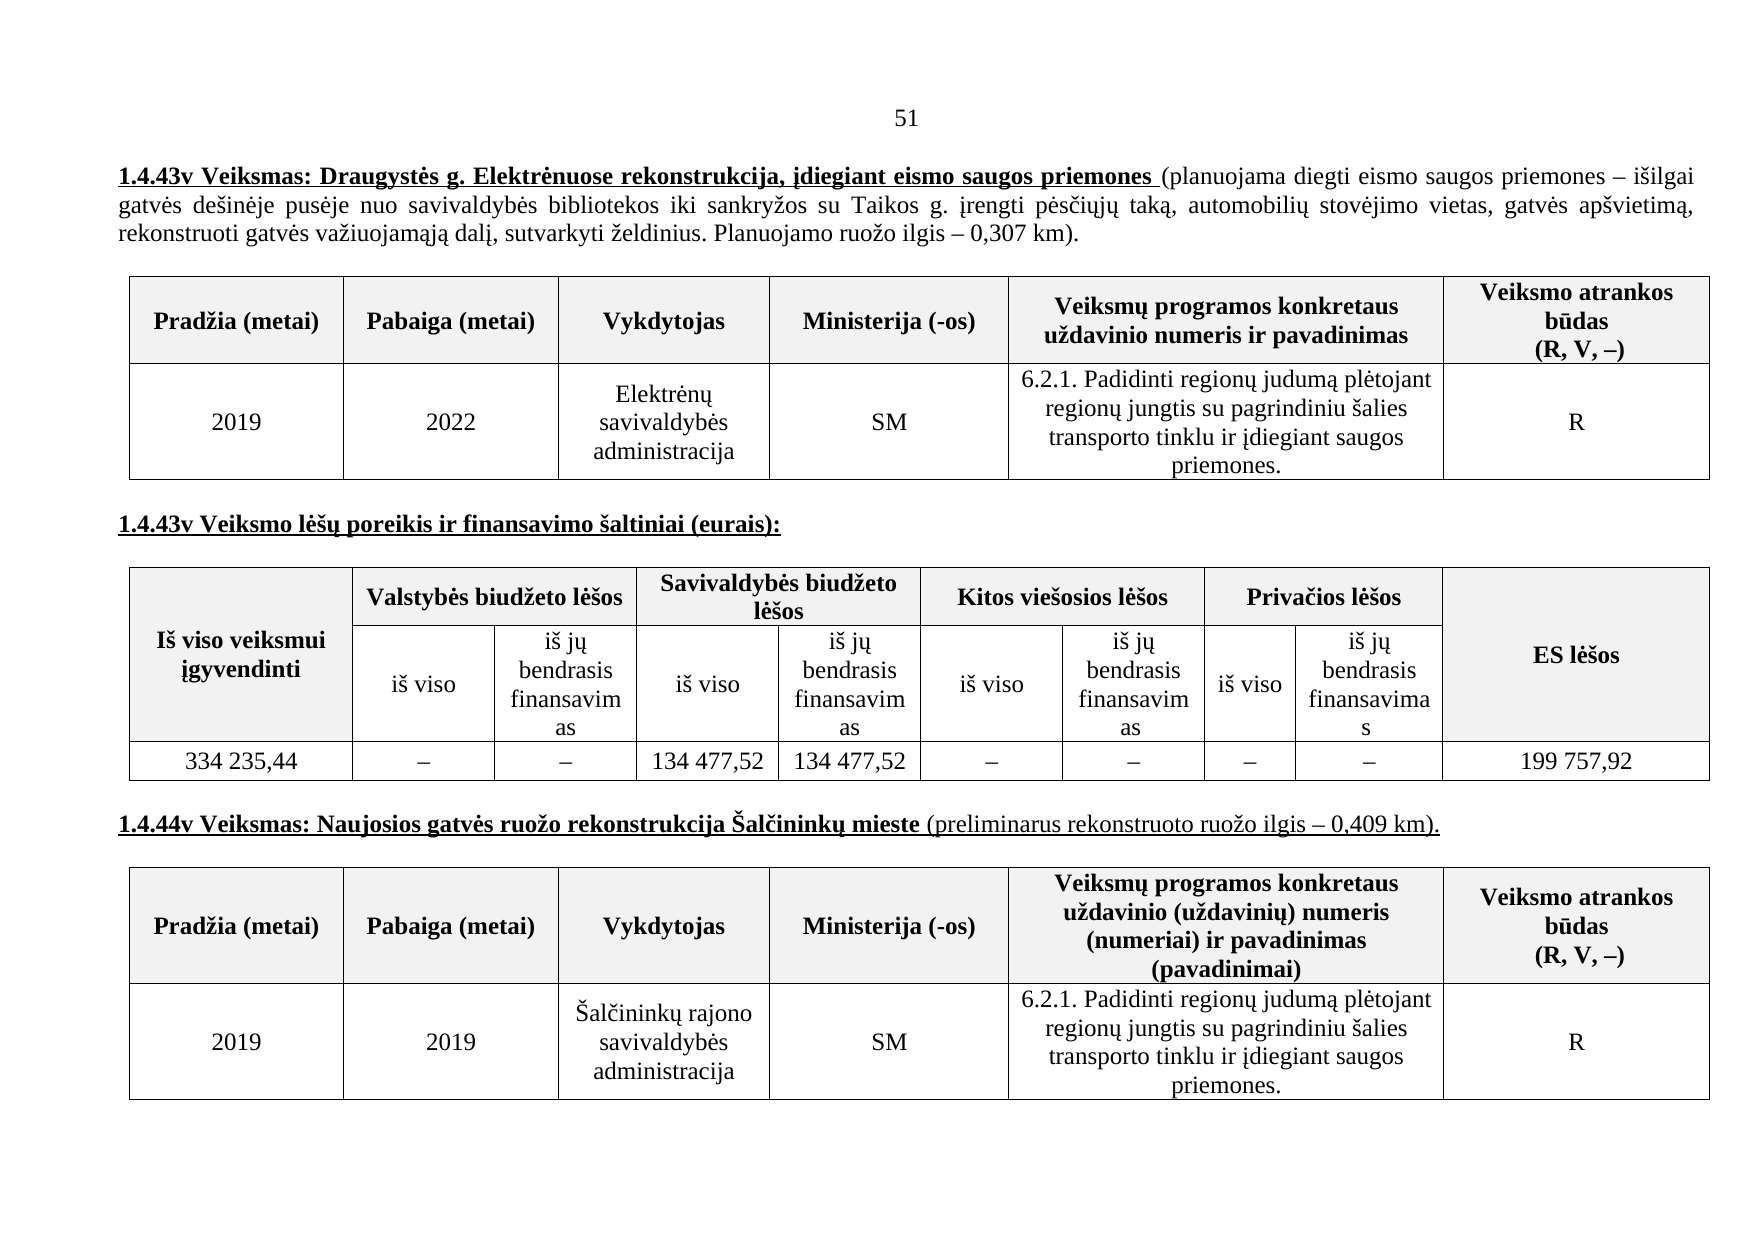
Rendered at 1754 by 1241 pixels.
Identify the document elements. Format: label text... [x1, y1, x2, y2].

table_header Veiksmų programos konkretaus uždavinio numeris ir pavadinimas [1009, 277, 1443, 363]
table_header Pradžia (metai) [130, 277, 343, 363]
table_header Pradžia (metai) [130, 868, 343, 983]
table_cell – [353, 742, 494, 779]
table_cell – [1205, 742, 1295, 779]
table_cell iš viso [637, 626, 778, 741]
text 1.4.43v Veiksmo lėšų poreikis ir finansavimo šaltiniai (eurais): [118, 509, 1695, 538]
table_cell – [495, 742, 636, 779]
table_cell SM [770, 984, 1008, 1099]
table_cell 334 235,44 [130, 742, 352, 779]
table_header Veiksmo atrankos būdas (R, V, –) [1444, 277, 1709, 363]
table_cell 2022 [344, 364, 558, 479]
table_cell 134 477,52 [779, 742, 920, 779]
table_cell iš viso [1205, 626, 1295, 741]
table_header Pabaiga (metai) [344, 277, 558, 363]
table_cell iš viso [353, 626, 494, 741]
table_cell 2019 [344, 984, 558, 1099]
table_header Savivaldybės biudžeto lėšos [637, 568, 920, 625]
table_header Veiksmų programos konkretaus uždavinio (uždavinių) numeris (numeriai) ir pavadinimas (pavadinimai) [1009, 868, 1443, 983]
table_header Ministerija (-os) [770, 868, 1008, 983]
table_cell R [1444, 364, 1709, 479]
table_header ES lėšos [1443, 568, 1709, 741]
table_cell iš jų bendrasis finansavimas [1063, 626, 1204, 741]
table_cell 2019 [130, 984, 343, 1099]
table_cell – [1296, 742, 1442, 779]
table_header Valstybės biudžeto lėšos [353, 568, 636, 625]
table_cell 6.2.1. Padidinti regionų judumą plėtojant regionų jungtis su pagrindiniu šalies transporto tinklu ir įdiegiant saugos priemones. [1009, 984, 1443, 1099]
table_cell R [1444, 984, 1709, 1099]
table_header Privačios lėšos [1205, 568, 1442, 625]
text 1.4.43v Veiksmas: Draugystės g. Elektrėnuose rekonstrukcija, įdiegiant eismo saugos priemones (planuojama diegti eismo saugos priemones – išilgai gatvės dešinėje pusėje nuo savivaldybės bibliotekos iki sankryžos su Taikos g. įrengti pėsčiųjų taką, automobilių stovėjimo vietas, gatvės apšvietimą, rekonstruoti gatvės važiuojamąją dalį, sutvarkyti želdinius. Planuojamo ruožo ilgis – 0,307 km). [118, 161, 1695, 247]
text 1.4.44v Veiksmas: Naujosios gatvės ruožo rekonstrukcija Šalčininkų mieste (preliminarus rekonstruoto ruožo ilgis – 0,409 km). [118, 809, 1695, 838]
table_cell iš jų bendrasis finansavimas [1296, 626, 1442, 741]
table_header Iš viso veiksmui įgyvendinti [130, 568, 352, 741]
table_cell iš jų bendrasis finansavimas [495, 626, 636, 741]
table_cell SM [770, 364, 1008, 479]
table_cell iš viso [921, 626, 1062, 741]
table_header Vykdytojas [559, 277, 769, 363]
table_cell Šalčininkų rajono savivaldybės administracija [559, 984, 769, 1099]
table_header Ministerija (-os) [770, 277, 1008, 363]
table_header Veiksmo atrankos būdas (R, V, –) [1444, 868, 1709, 983]
table_cell – [1063, 742, 1204, 779]
table_cell iš jų bendrasis finansavimas [779, 626, 920, 741]
table_header Pabaiga (metai) [344, 868, 558, 983]
table_cell Elektrėnų savivaldybės administracija [559, 364, 769, 479]
table_cell 134 477,52 [637, 742, 778, 779]
table_cell 2019 [130, 364, 343, 479]
table_header Kitos viešosios lėšos [921, 568, 1204, 625]
table_cell 6.2.1. Padidinti regionų judumą plėtojant regionų jungtis su pagrindiniu šalies transporto tinklu ir įdiegiant saugos priemones. [1009, 364, 1443, 479]
table_cell 199 757,92 [1443, 742, 1709, 779]
table_cell – [921, 742, 1062, 779]
table_header Vykdytojas [559, 868, 769, 983]
